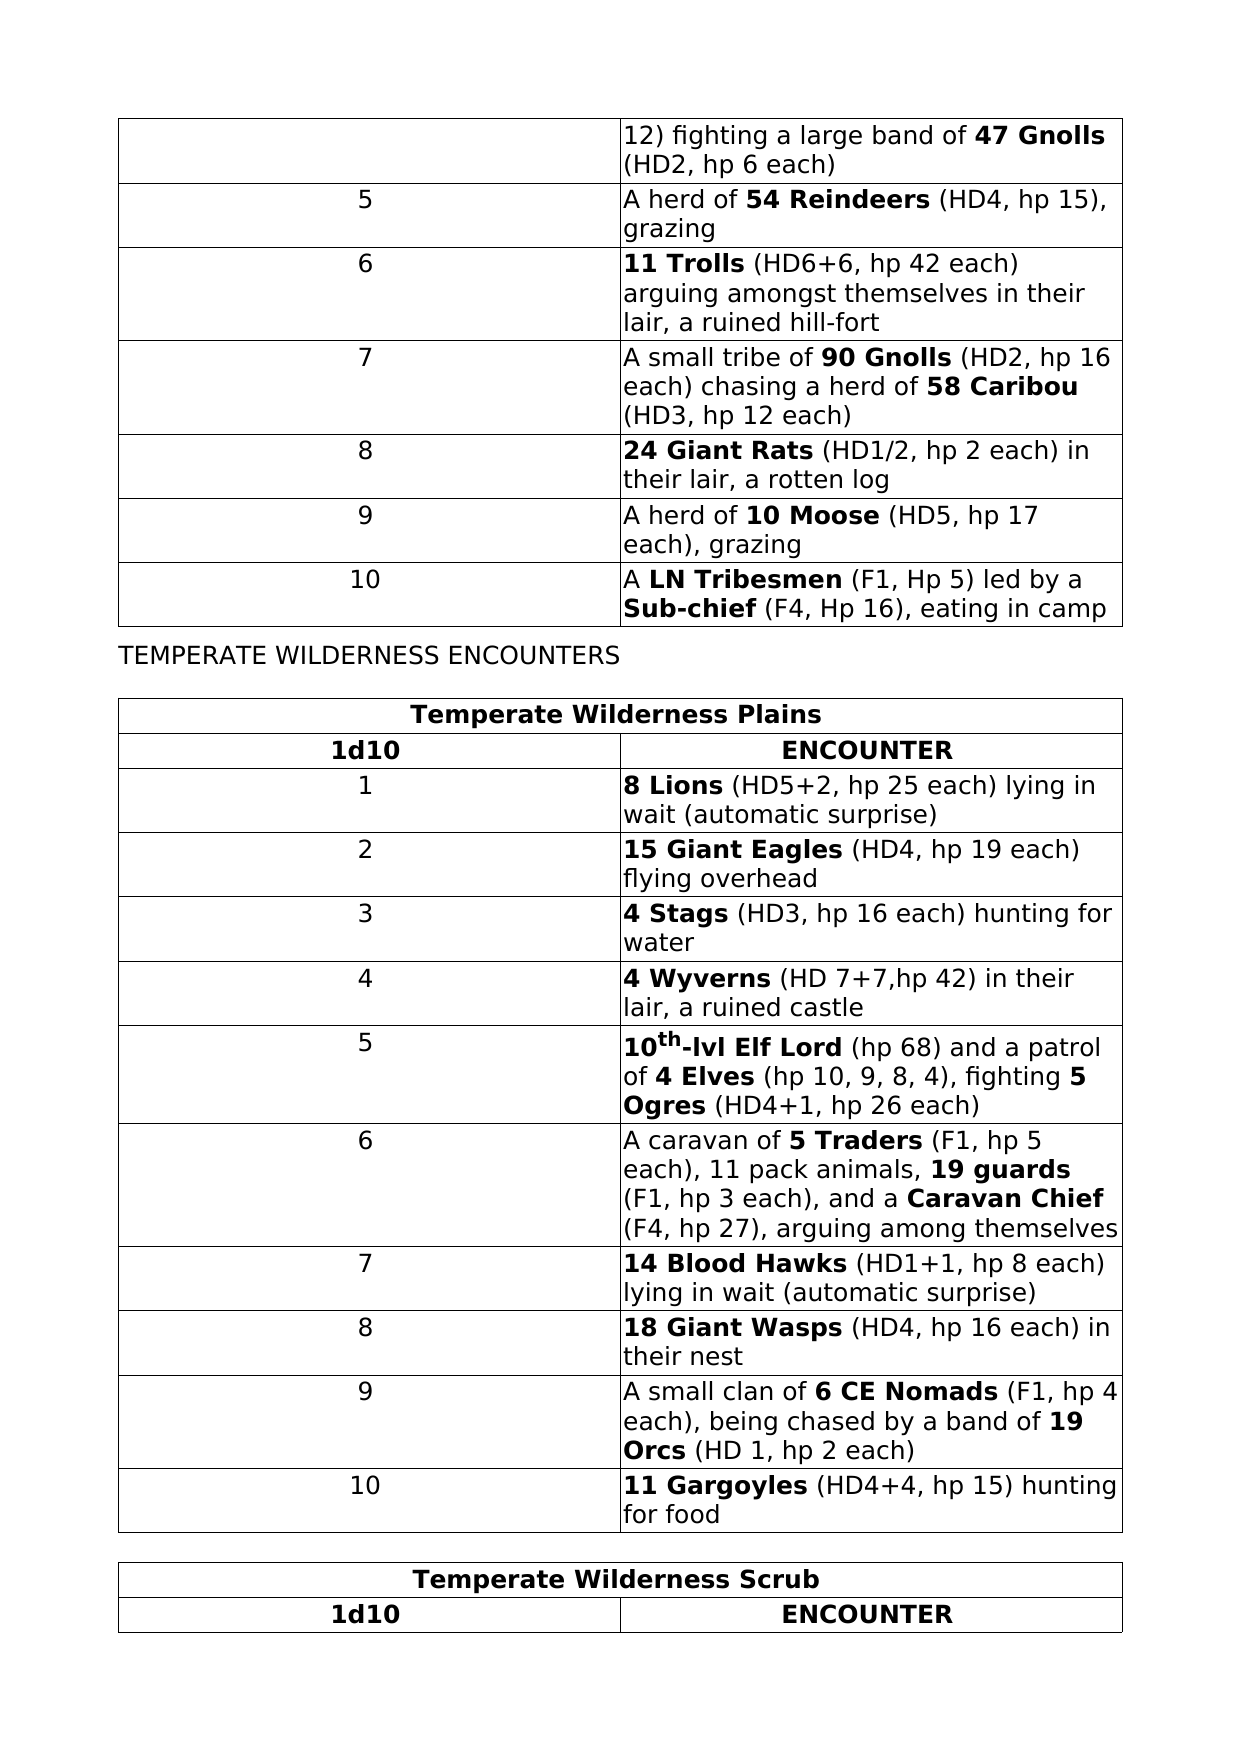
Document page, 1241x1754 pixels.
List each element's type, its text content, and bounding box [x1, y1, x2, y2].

table_cell 4 Wyverns (HD 7+7,hp 42) in their lair, a ruined castle [621, 962, 1122, 1025]
table_cell 2 [119, 833, 620, 896]
table_header Temperate Wilderness Scrub [119, 1563, 1122, 1597]
table_cell 8 Lions (HD5+2, hp 25 each) lying in wait (automatic surprise) [621, 769, 1122, 832]
table_cell 9 [119, 1376, 620, 1468]
table_cell 1 [119, 769, 620, 832]
table_cell A small tribe of 90 Gnolls (HD2, hp 16 each) chasing a herd of 58 Caribou (HD3, hp 12 each) [621, 341, 1122, 433]
table_cell 18 Giant Wasps (HD4, hp 16 each) in their nest [621, 1311, 1122, 1374]
table_cell 11 Trolls (HD6+6, hp 42 each) arguing amongst themselves in their lair, a ruined hill-fort [621, 248, 1122, 340]
table_cell [119, 119, 620, 182]
table_cell 10 [119, 563, 620, 626]
table_cell 14 Blood Hawks (HD1+1, hp 8 each) lying in wait (automatic surprise) [621, 1247, 1122, 1310]
table_cell 7 [119, 1247, 620, 1310]
table_cell 1d10 [119, 734, 620, 768]
table_cell 6 [119, 248, 620, 340]
table_cell 6 [119, 1124, 620, 1246]
table_cell A caravan of 5 Traders (F1, hp 5 each), 11 pack animals, 19 guards (F1, hp 3 each), and a Caravan Chief (F4, hp 27), arguing among themselves [621, 1124, 1122, 1246]
table_cell 9 [119, 499, 620, 562]
table_cell 1d10 [119, 1598, 620, 1632]
table_cell 7 [119, 341, 620, 433]
table_cell 4 Stags (HD3, hp 16 each) hunting for water [621, 897, 1122, 961]
table_cell 5 [119, 184, 620, 247]
table_cell A herd of 10 Moose (HD5, hp 17 each), grazing [621, 499, 1122, 562]
table_cell ENCOUNTER [621, 1598, 1122, 1632]
table_cell 8 [119, 1311, 620, 1374]
table_cell ENCOUNTER [621, 734, 1122, 768]
table_cell 3 [119, 897, 620, 961]
table_cell 12) fighting a large band of 47 Gnolls (HD2, hp 6 each) [621, 119, 1122, 182]
table_cell 24 Giant Rats (HD1/2, hp 2 each) in their lair, a rotten log [621, 435, 1122, 498]
table_cell 8 [119, 435, 620, 498]
table_cell 10 [119, 1469, 620, 1532]
table_cell 10th-lvl Elf Lord (hp 68) and a patrol of 4 Elves (hp 10, 9, 8, 4), fighting 5 Ogres (HD4+1, hp 26 each) [621, 1026, 1122, 1123]
table_cell 15 Giant Eagles (HD4, hp 19 each) flying overhead [621, 833, 1122, 896]
table_cell A herd of 54 Reindeers (HD4, hp 15), grazing [621, 184, 1122, 247]
table_cell 11 Gargoyles (HD4+4, hp 15) hunting for food [621, 1469, 1122, 1532]
table_header Temperate Wilderness Plains [119, 699, 1122, 733]
table_cell 5 [119, 1026, 620, 1123]
table_cell 4 [119, 962, 620, 1025]
text TEMPERATE WILDERNESS ENCOUNTERS [118, 641, 1122, 670]
table_cell A LN Tribesmen (F1, Hp 5) led by a Sub-chief (F4, Hp 16), eating in camp [621, 563, 1122, 626]
table_cell A small clan of 6 CE Nomads (F1, hp 4 each), being chased by a band of 19 Orcs (HD 1, hp 2 each) [621, 1376, 1122, 1468]
